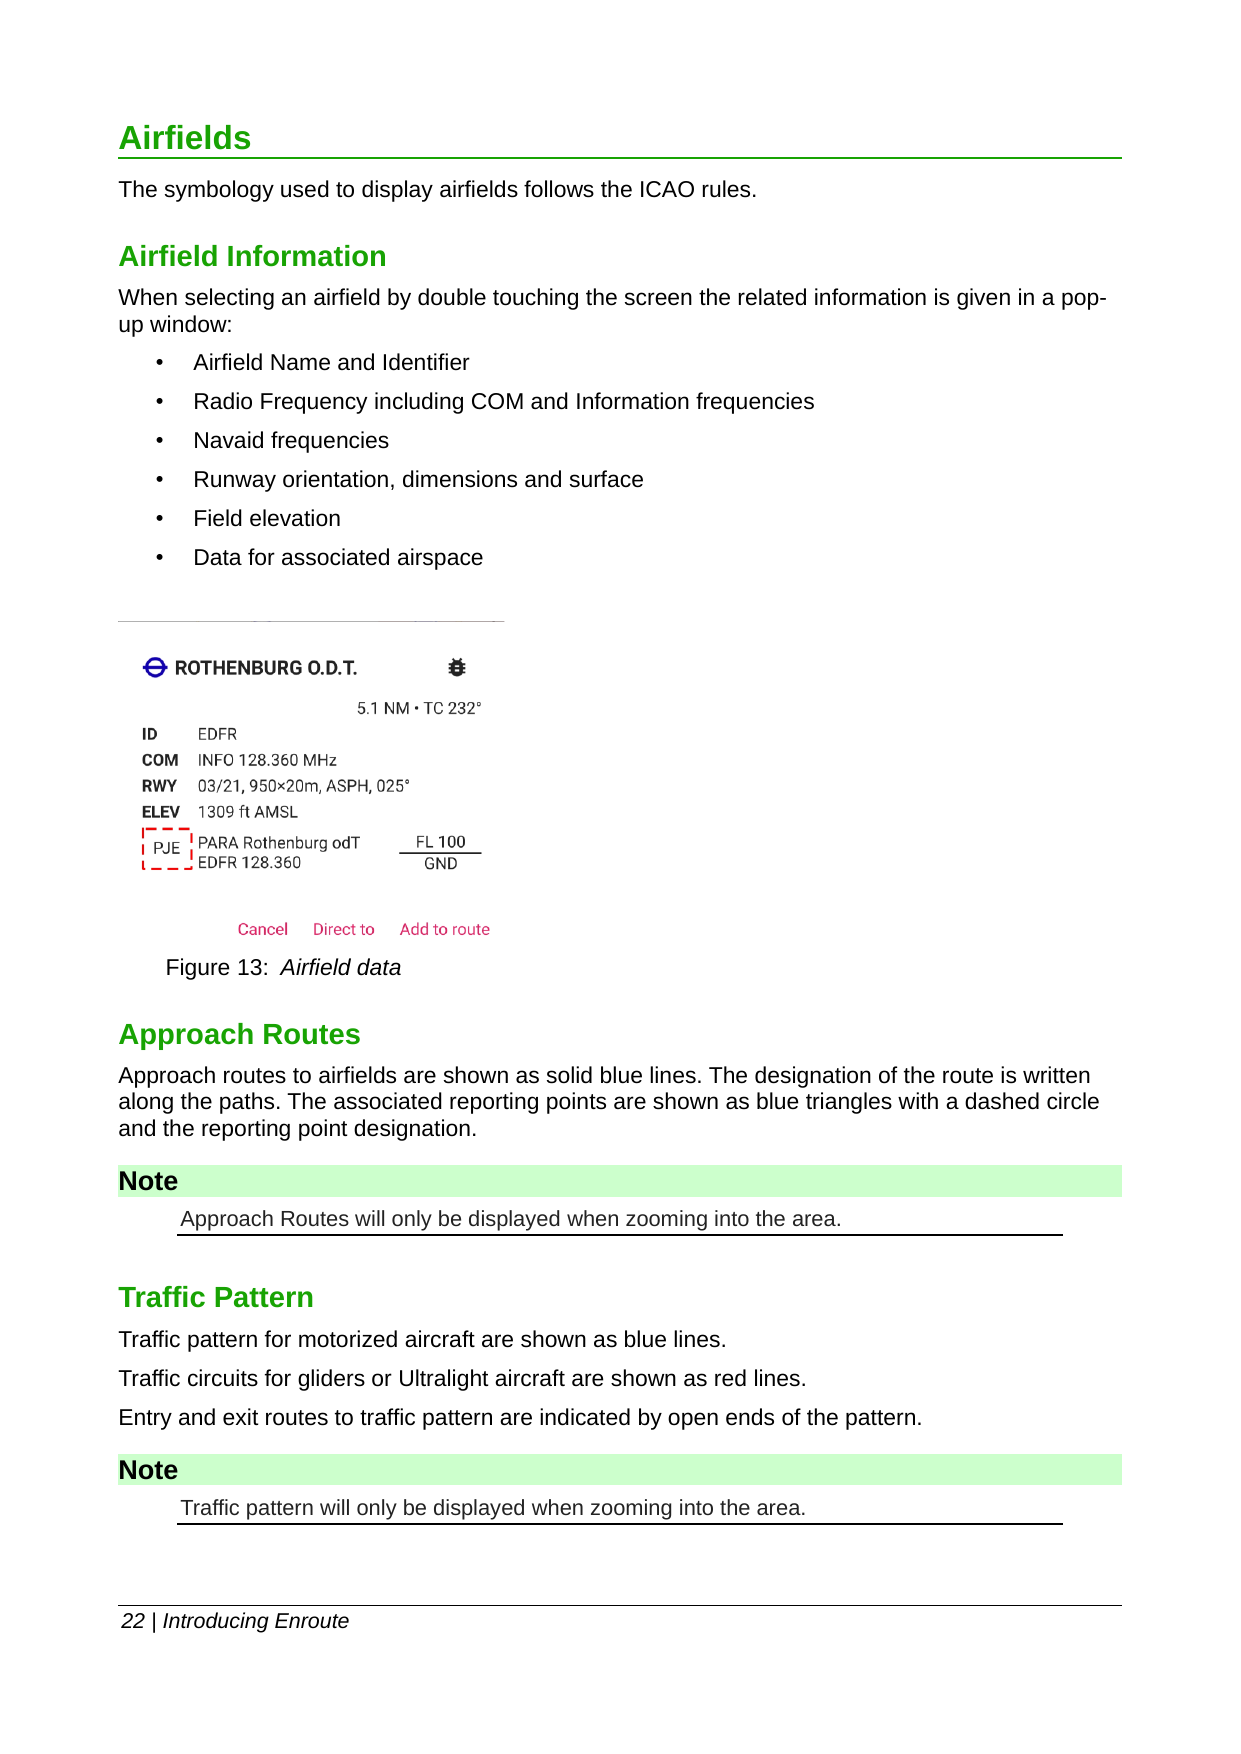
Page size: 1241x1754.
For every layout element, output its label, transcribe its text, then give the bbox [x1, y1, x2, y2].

text Approach Routes will only be displayed when zooming into the area. [177, 1202, 1063, 1234]
subtitle Note [118, 1454, 1122, 1485]
picture [118, 621, 505, 955]
subtitle Field elevation [156, 505, 1122, 531]
subtitle Approach Routes [118, 1017, 1122, 1050]
text Traffic pattern will only be displayed when zooming into the area. [177, 1491, 1063, 1523]
list Figure 13: Airfield data [142, 955, 1122, 981]
subtitle Data for associated airspace [156, 544, 1122, 570]
subtitle Runway orientation, dimensions and surface [156, 466, 1122, 492]
subtitle The symbology used to display airfields follows the ICAO rules. [118, 176, 1122, 203]
subtitle Airfields [118, 118, 1122, 157]
subtitle When selecting an airfield by double touching the screen the related information is given in a pop-up window: [118, 284, 1122, 337]
subtitle Approach routes to airfields are shown as solid blue lines. The designation of the route is written along the paths. The associated reporting points are shown as blue triangles with a dashed circle and the reporting point designation. [118, 1062, 1122, 1141]
subtitle Airfield Name and Identifier [156, 349, 1122, 376]
subtitle Traffic circuits for gliders or Ultralight aircraft are shown as red lines. [118, 1365, 1122, 1391]
subtitle Radio Frequency including COM and Information frequencies [156, 388, 1122, 414]
subtitle Note [118, 1165, 1122, 1197]
subtitle Traffic pattern for motorized aircraft are shown as blue lines. [118, 1326, 1122, 1352]
subtitle Entry and exit routes to traffic pattern are indicated by open ends of the pattern. [118, 1403, 1122, 1430]
subtitle Navaid frequencies [156, 427, 1122, 453]
subtitle Airfield Information [118, 239, 1122, 272]
subtitle Traffic Pattern [118, 1281, 1122, 1314]
